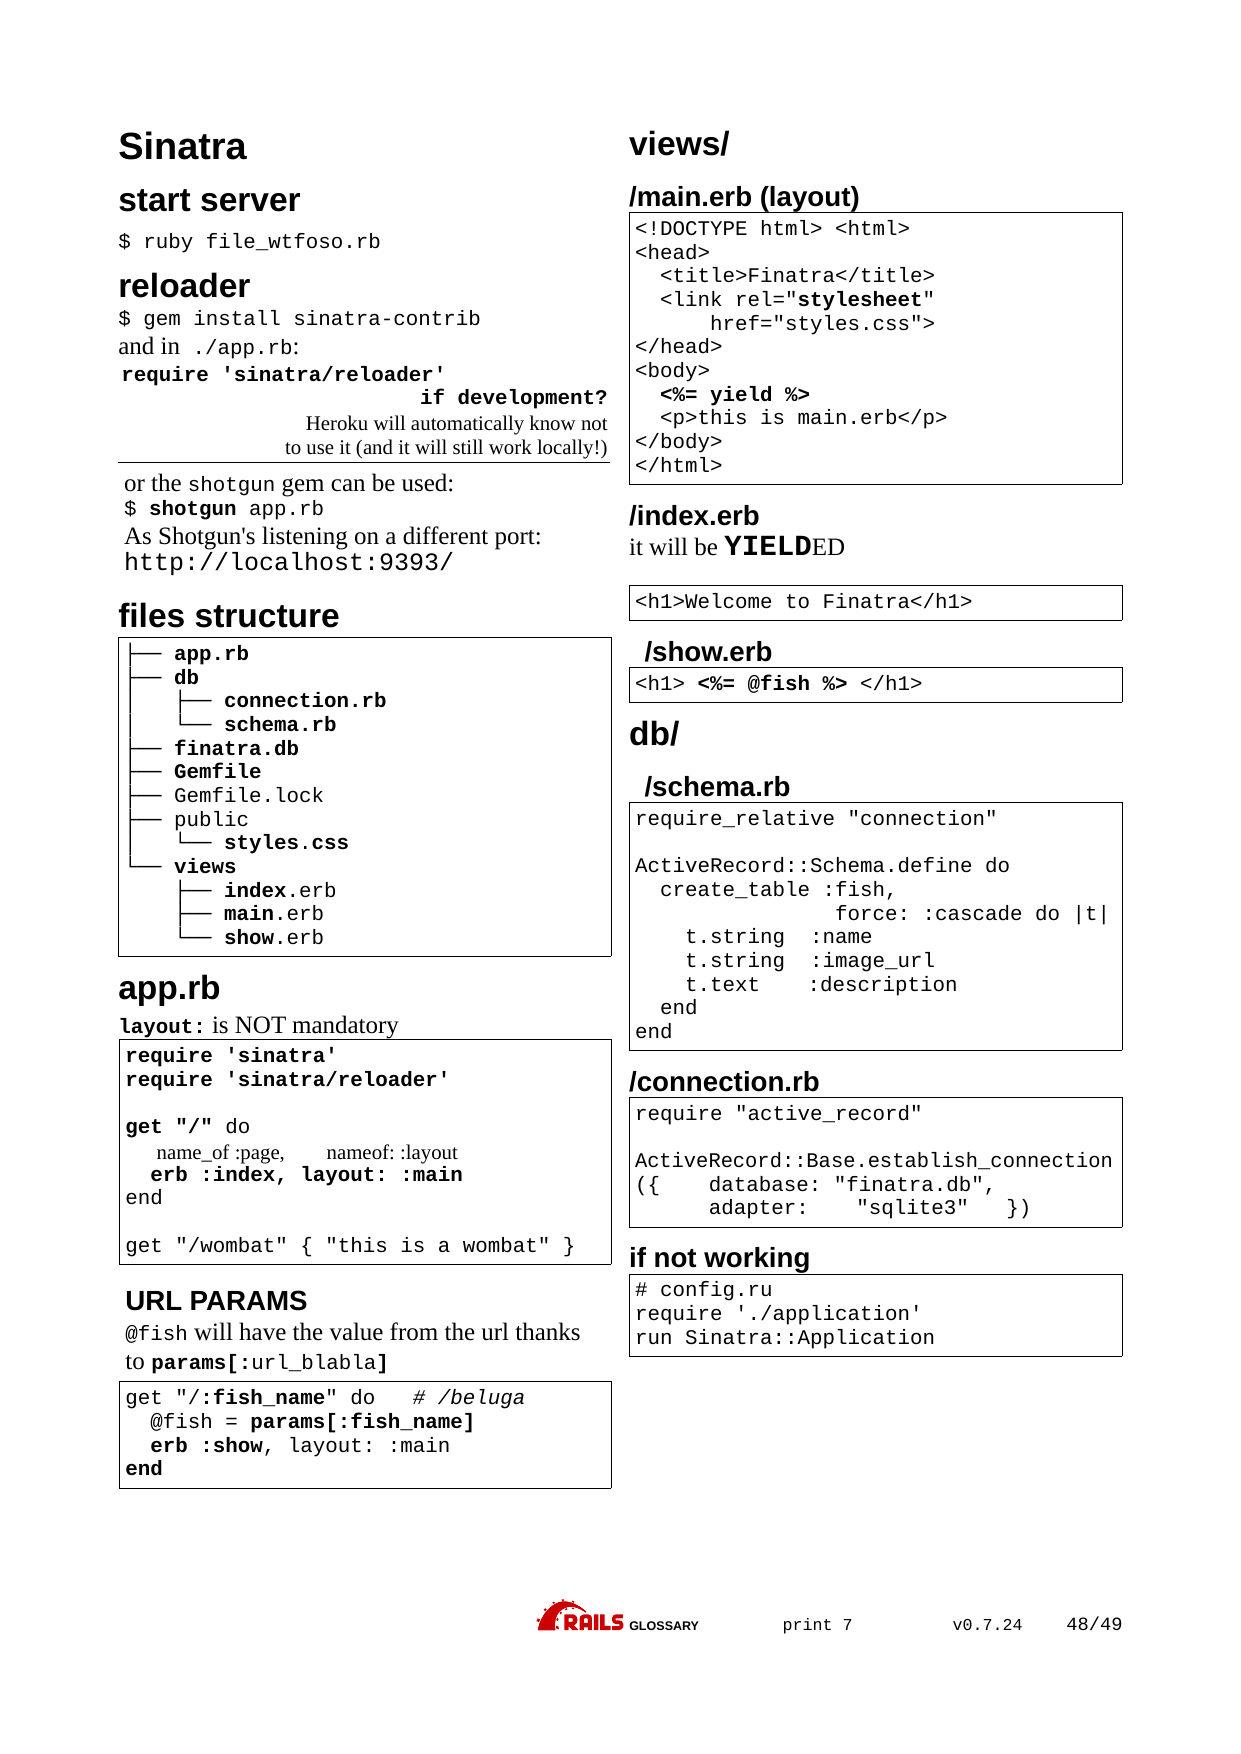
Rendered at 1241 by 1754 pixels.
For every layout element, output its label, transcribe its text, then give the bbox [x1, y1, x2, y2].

subtitle reloader [118, 266, 611, 305]
table_header require_relative "connection" ActiveRecord::Schema.define do create_table :fish, force: :cascade do |t| t.string :name t.string :image_url t.text :description end end [630, 803, 1122, 1050]
table_header <h1> <%= @fish %> </h1> [630, 668, 1122, 702]
subtitle /connection.rb [629, 1065, 1122, 1097]
text layout: is NOT mandatory [118, 1010, 611, 1039]
text $ ruby file_wtfoso.rb [118, 231, 611, 254]
subtitle /index.erb [629, 499, 1122, 531]
table_header # config.ru require './application' run Sinatra::Application [630, 1275, 1122, 1356]
table_header require 'sinatra/reloader' if development? Heroku will automatically know not to use it (and it will still work locally!) [118, 361, 610, 462]
table_cell get "/:fish_name" do # /beluga @fish = params[:fish_name] erb :show, layout: :main end [120, 1382, 611, 1488]
subtitle Sinatra [118, 124, 611, 168]
subtitle views/ [629, 124, 1122, 163]
subtitle if not working [629, 1242, 1122, 1273]
subtitle app.rb [118, 968, 611, 1007]
subtitle files structure [118, 596, 611, 634]
table_header ├── app.rb ├── db │ ├── connection.rb │ └── schema.rb ├── finatra.db ├── Gemfile ├── Gemfile.lock ├── public │ └── styles.css └── views ├── index.erb ├── main.erb └── show.erb [119, 638, 611, 956]
table_header require "active_record" ActiveRecord::Base.establish_connection({ database: "finatra.db", adapter: "sqlite3" }) [630, 1098, 1122, 1227]
text it will be YIELDED [629, 531, 1122, 564]
table_header require 'sinatra' require 'sinatra/reloader' get "/" do name_of :page, nameof: :layout erb :index, layout: :main end get "/wombat" { "this is a wombat" } [120, 1040, 611, 1264]
table_header <h1>Welcome to Finatra</h1> [630, 586, 1122, 620]
table_cell or the shotgun gem can be used: $ shotgun app.rb As Shotgun's listening on a different port: http://localhost:9393/ [118, 463, 610, 584]
subtitle start server [118, 179, 611, 218]
table_header <!DOCTYPE html> <html> <head> <title>Finatra</title> <link rel="stylesheet" href="styles.css"> </head> <body> <%= yield %> <p>this is main.erb</p> </body> </html> [630, 213, 1122, 484]
subtitle db/ [629, 714, 1122, 753]
table_cell URL PARAMS @fish will have the value from the url thanks to params[:url_blabla] [120, 1265, 611, 1381]
subtitle /show.erb [629, 635, 1122, 667]
subtitle /schema.rb [629, 770, 1122, 802]
subtitle /main.erb (layout) [629, 180, 1122, 212]
text and in ./app.rb: [118, 331, 611, 361]
text $ gem install sinatra-contrib [118, 308, 611, 331]
